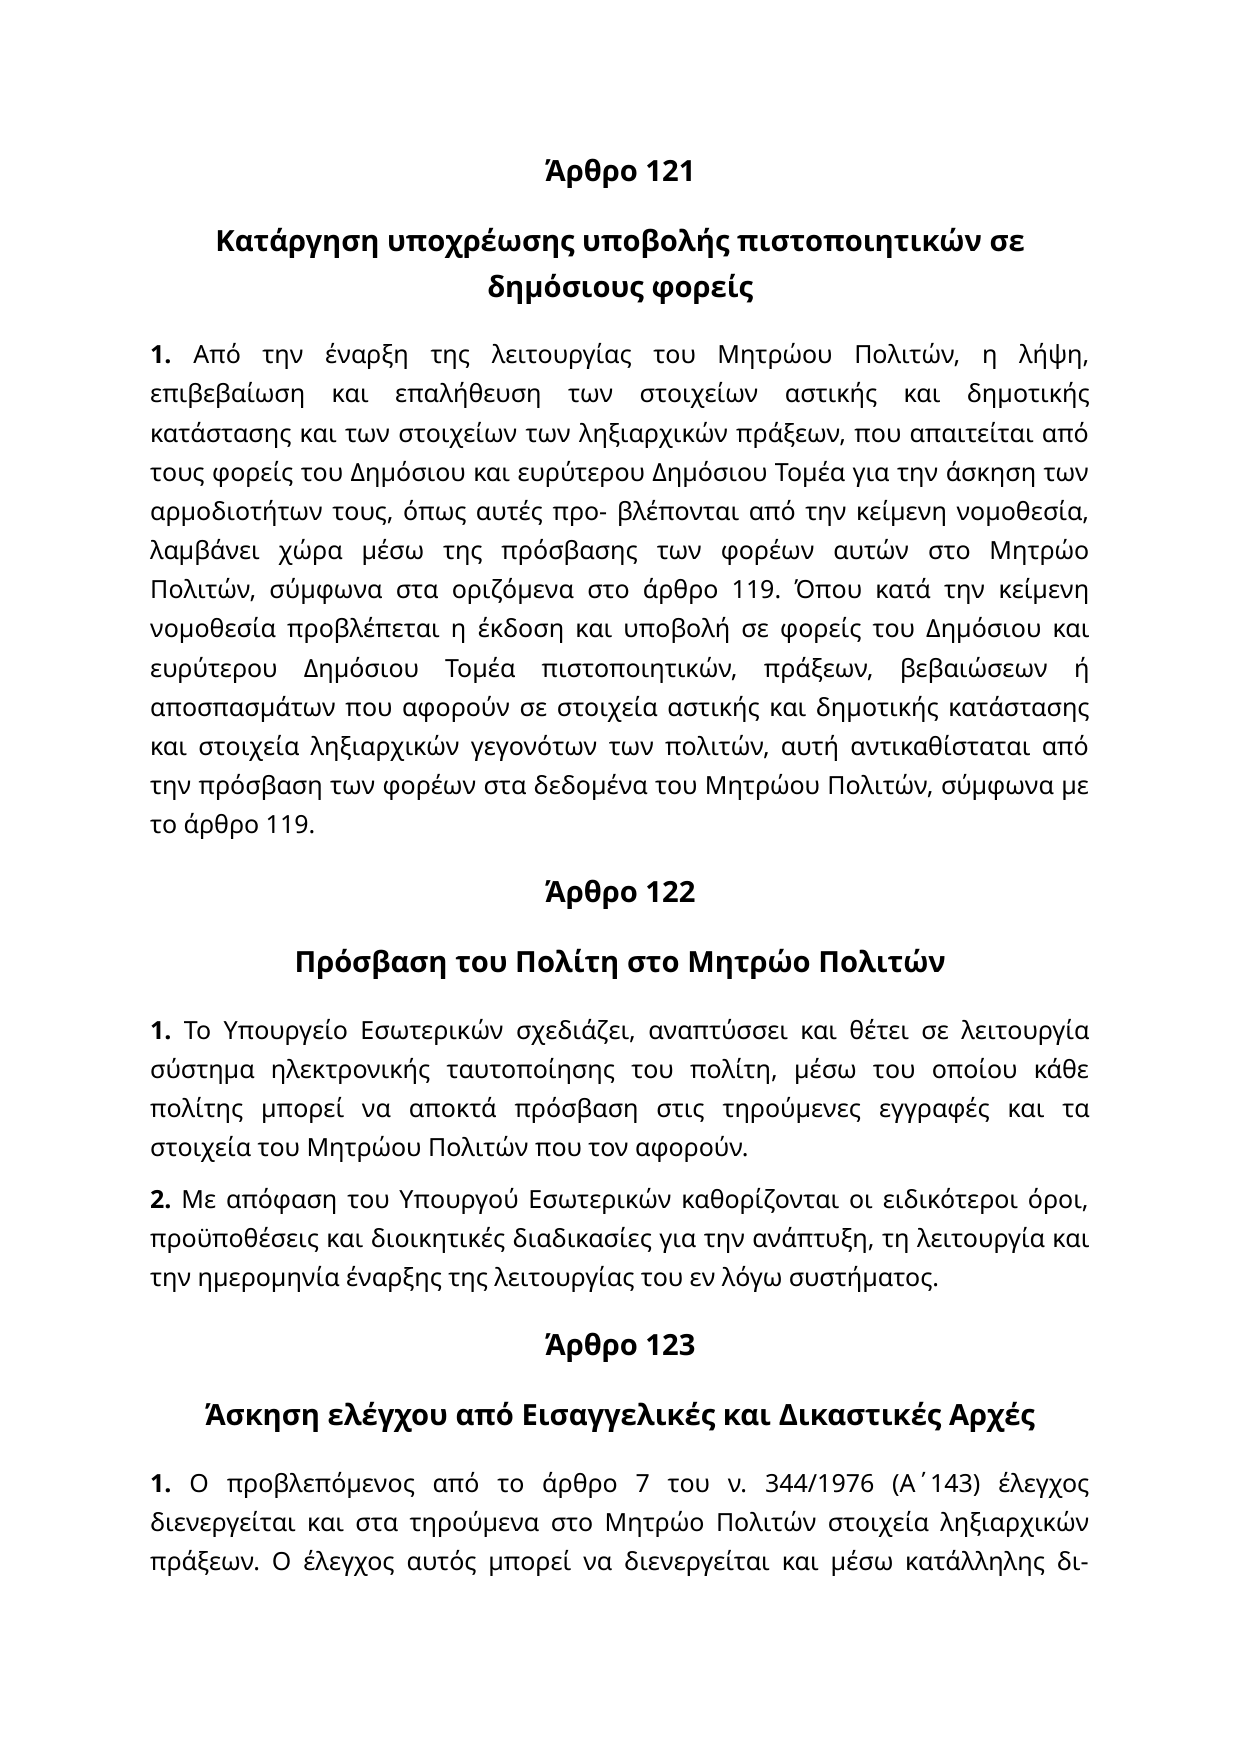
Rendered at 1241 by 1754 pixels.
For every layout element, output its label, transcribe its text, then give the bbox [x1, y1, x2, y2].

subtitle Πρόσβαση του Πολίτη στο Μητρώο Πολιτών [150, 942, 1090, 981]
subtitle Άρθρο 123 [150, 1324, 1090, 1364]
text 1. Το Υπουργείο Εσωτερικών σχεδιάζει, αναπτύσσει και θέτει σε λειτουργία σύστημα ηλεκτρονικής ταυτοποίησης του πολίτη, μέσω του οποίου κάθε πολίτης μπορεί να αποκτά πρόσβαση στις τηρούμενες εγγραφές και τα στοιχεία του Μητρώου Πολιτών που τον αφορούν. [150, 1012, 1090, 1164]
subtitle Άσκηση ελέγχου από Εισαγγελικές και Δικαστικές Αρχές [150, 1394, 1090, 1434]
text 1. Από την έναρξη της λειτουργίας του Μητρώου Πολιτών, η λήψη, επιβεβαίωση και επαλήθευση των στοιχείων αστικής και δημοτικής κατάστασης και των στοιχείων των ληξιαρχικών πράξεων, που απαιτείται από τους φορείς του Δημόσιου και ευρύτερου Δημόσιου Τομέα για την άσκηση των αρμοδιοτήτων τους, όπως αυτές προ- βλέπονται από την κείμενη νομοθεσία, λαμβάνει χώρα μέσω της πρόσβασης των φορέων αυτών στο Μητρώο Πολιτών, σύμφωνα στα οριζόμενα στο άρθρο 119. Όπου κατά την κείμενη νομοθεσία προβλέπεται η έκδοση και υποβολή σε φορείς του Δημόσιου και ευρύτερου Δημόσιου Τομέα πιστοποιητικών, πράξεων, βεβαιώσεων ή αποσπασμάτων που αφορούν σε στοιχεία αστικής και δημοτικής κατάστασης και στοιχεία ληξιαρχικών γεγονότων των πολιτών, αυτή αντικαθίσταται από την πρόσβαση των φορέων στα δεδομένα του Μητρώου Πολιτών, σύμφωνα με το άρθρο 119. [150, 337, 1090, 841]
subtitle Κατάργηση υποχρέωσης υποβολής πιστοποιητικών σε δημόσιους φορείς [150, 221, 1090, 306]
text 2. Με απόφαση του Υπουργού Εσωτερικών καθορίζονται οι ειδικότεροι όροι, προϋποθέσεις και διοικητικές διαδικασίες για την ανάπτυξη, τη λειτουργία και την ημερομηνία έναρξης της λειτουργίας του εν λόγω συστήματος. [150, 1181, 1090, 1294]
subtitle Άρθρο 121 [150, 150, 1090, 190]
subtitle Άρθρο 122 [150, 871, 1090, 911]
text 1. Ο προβλεπόμενος από το άρθρο 7 του ν. 344/1976 (Α΄143) έλεγχος διενεργείται και στα τηρούμενα στο Μητρώο Πολιτών στοιχεία ληξιαρχικών πράξεων. Ο έλεγχος αυτός μπορεί να διενεργείται και μέσω κατάλληλης δι- [150, 1465, 1090, 1578]
